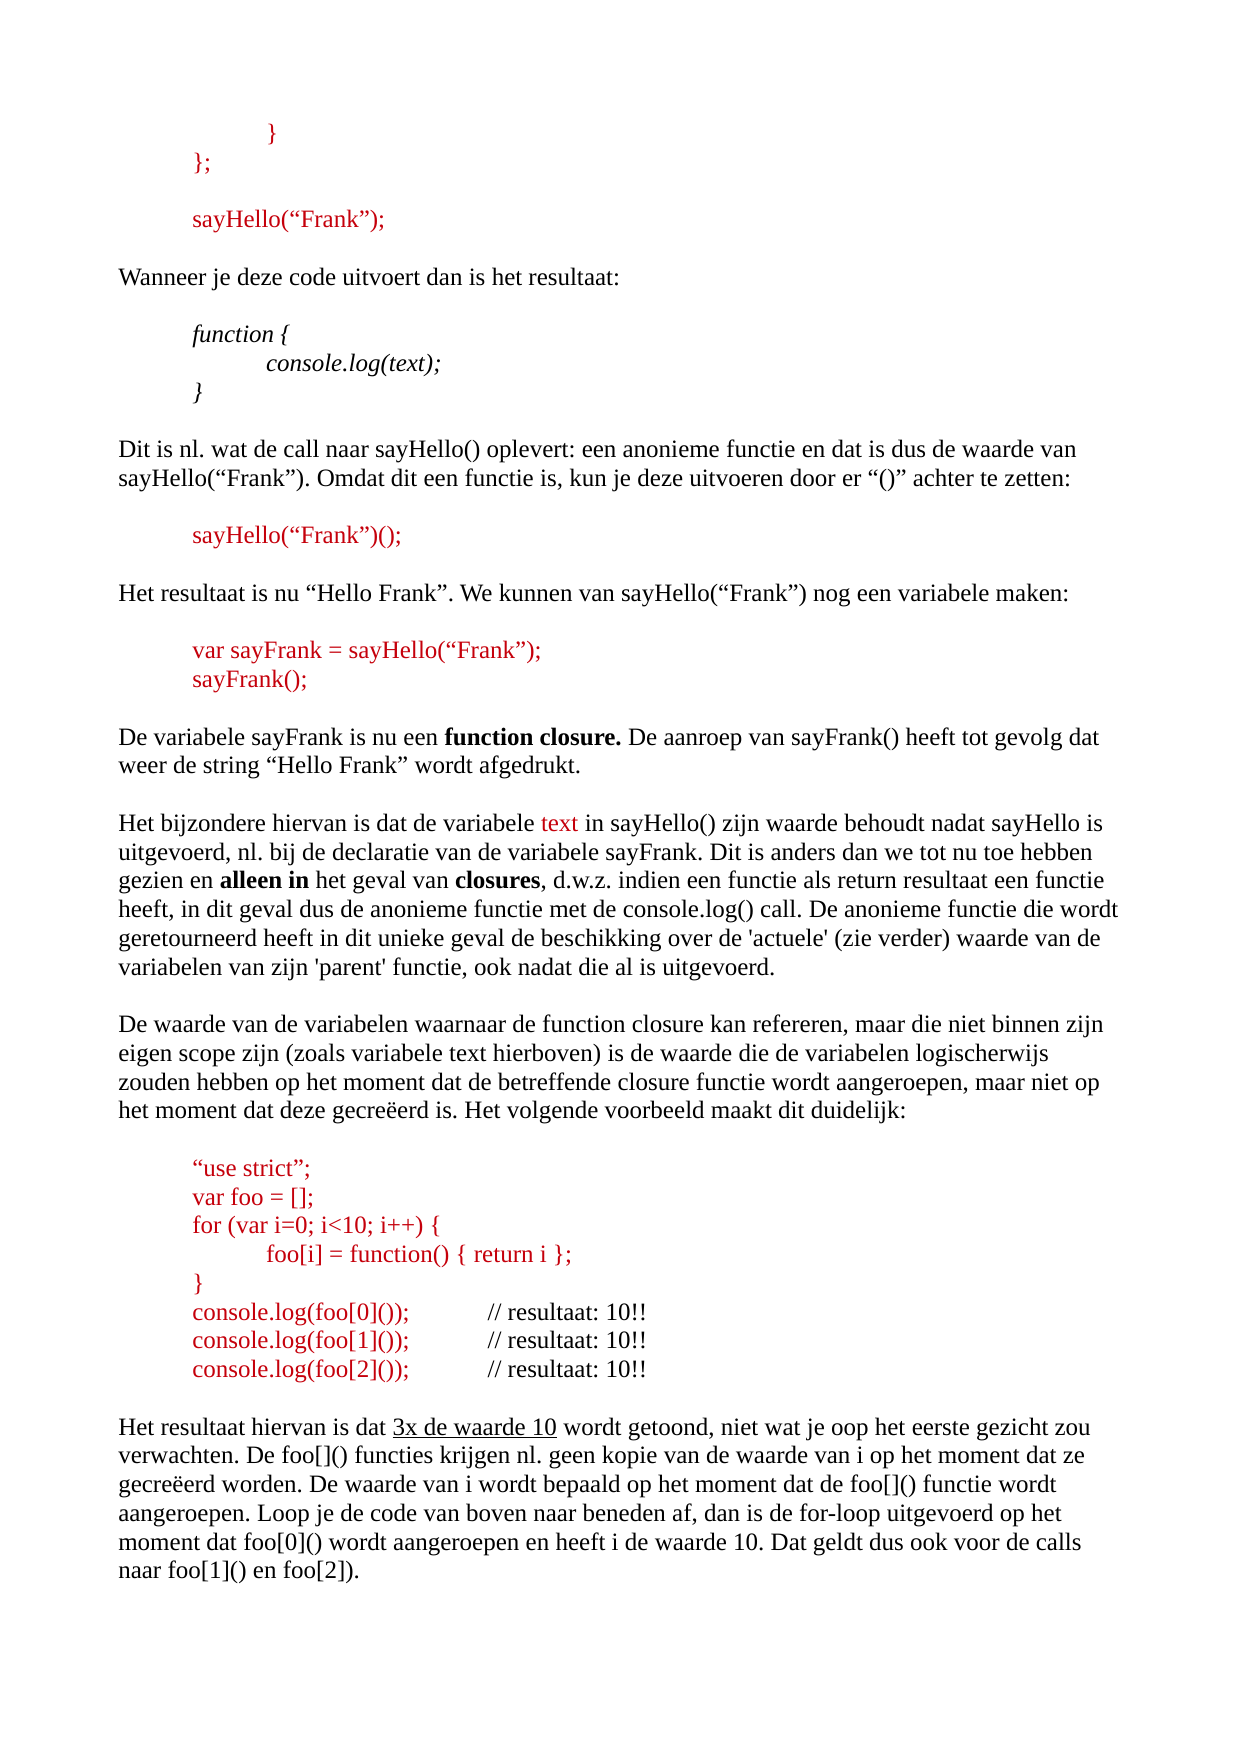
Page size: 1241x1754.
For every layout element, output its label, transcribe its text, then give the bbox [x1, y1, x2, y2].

text De waarde van de variabelen waarnaar de function closure kan refereren, maar die niet binnen zijn eigen scope zijn (zoals variabele text hierboven) is de waarde die de variabelen logischerwijs zouden hebben op het moment dat de betreffende closure functie wordt aangeroepen, maar niet op het moment dat deze gecreëerd is. Het volgende voorbeeld maakt dit duidelijk: [118, 1009, 1122, 1124]
text sayHello(“Frank”)(); [118, 521, 1122, 549]
text Het bijzondere hiervan is dat de variabele text in sayHello() zijn waarde behoudt nadat sayHello is uitgevoerd, nl. bij de declaratie van de variabele sayFrank. Dit is anders dan we tot nu toe hebben gezien en alleen in het geval van closures, d.w.z. indien een functie als return resultaat een functie heeft, in dit geval dus de anonieme functie met de console.log() call. De anonieme functie die wordt geretourneerd heeft in dit unieke geval de beschikking over de 'actuele' (zie verder) waarde van de variabelen van zijn 'parent' functie, ook nadat die al is uitgevoerd. [118, 808, 1122, 981]
text “use strict”; [118, 1153, 1122, 1182]
text console.log(foo[2]()); // resultaat: 10!! [118, 1354, 1122, 1383]
text Wanneer je deze code uitvoert dan is het resultaat: [118, 262, 1122, 291]
text } [118, 118, 1122, 147]
text }; [118, 147, 1122, 176]
text console.log(foo[1]()); // resultaat: 10!! [118, 1326, 1122, 1354]
text var foo = []; [118, 1182, 1122, 1211]
text Het resultaat is nu “Hello Frank”. We kunnen van sayHello(“Frank”) nog een variabele maken: [118, 578, 1122, 607]
text console.log(text); [118, 348, 1122, 377]
text } [118, 377, 1122, 406]
text console.log(foo[0]()); // resultaat: 10!! [118, 1297, 1122, 1326]
text sayHello(“Frank”); [118, 204, 1122, 233]
text Dit is nl. wat de call naar sayHello() oplevert: een anonieme functie en dat is dus de waarde van sayHello(“Frank”). Omdat dit een functie is, kun je deze uitvoeren door er “()” achter te zetten: [118, 434, 1122, 492]
text De variabele sayFrank is nu een function closure. De aanroep van sayFrank() heeft tot gevolg dat weer de string “Hello Frank” wordt afgedrukt. [118, 722, 1122, 779]
text for (var i=0; i<10; i++) { [118, 1211, 1122, 1239]
text var sayFrank = sayHello(“Frank”); [118, 636, 1122, 664]
text Het resultaat hiervan is dat 3x de waarde 10 wordt getoond, niet wat je oop het eerste gezicht zou verwachten. De foo[]() functies krijgen nl. geen kopie van de waarde van i op het moment dat ze gecreëerd worden. De waarde van i wordt bepaald op het moment dat de foo[]() functie wordt aangeroepen. Loop je de code van boven naar beneden af, dan is de for-loop uitgevoerd op het moment dat foo[0]() wordt aangeroepen en heeft i de waarde 10. Dat geldt dus ook voor de calls naar foo[1]() en foo[2]). [118, 1412, 1122, 1584]
text foo[i] = function() { return i }; [118, 1239, 1122, 1268]
text sayFrank(); [118, 664, 1122, 693]
text } [118, 1268, 1122, 1297]
text function { [118, 319, 1122, 348]
